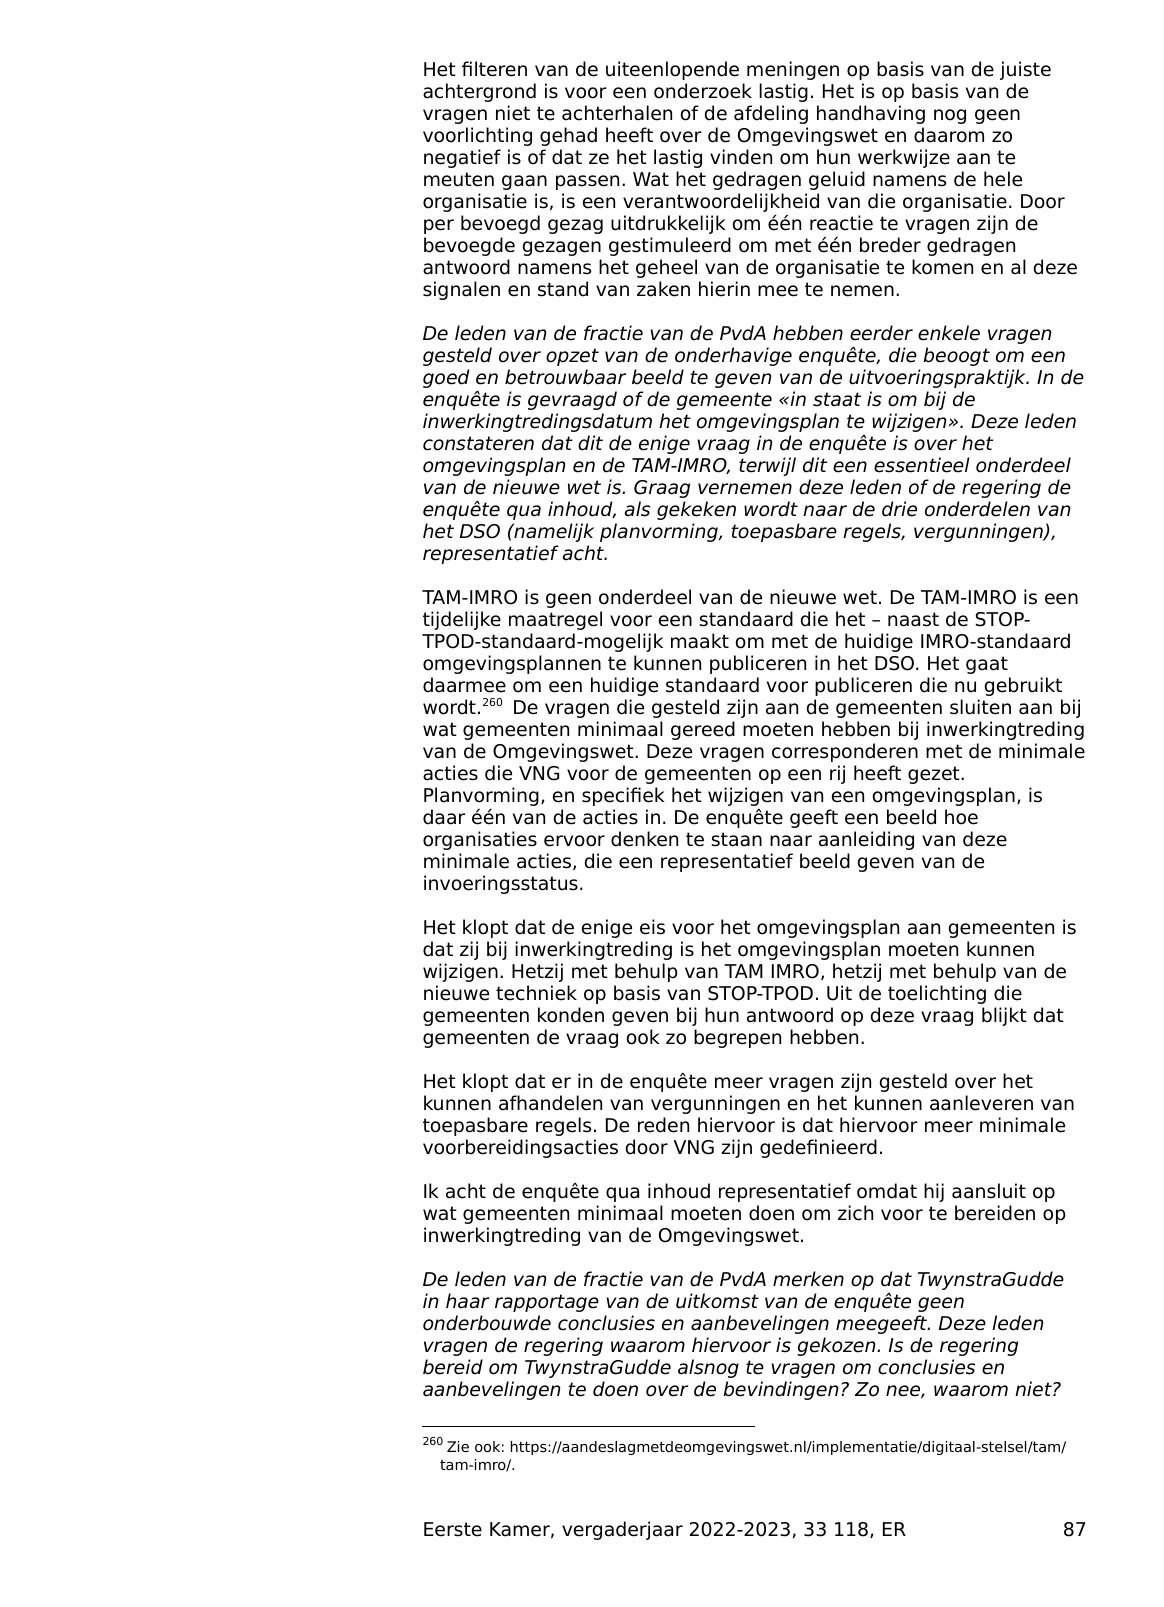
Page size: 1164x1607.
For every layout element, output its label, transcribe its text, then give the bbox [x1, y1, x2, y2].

text Zie ook: https://aandeslagmetdeomgevingswet.nl/implementatie/digitaal-stelsel/tam/tam-imro/. [422, 1435, 1087, 1474]
text De leden van de fractie van de PvdA hebben eerder enkele vragen gesteld over opzet van de onderhavige enquête, die beoogt om een goed en betrouwbaar beeld te geven van de uitvoeringspraktijk. In de enquête is gevraagd of de gemeente «in staat is om bij de inwerkingtredingsdatum het omgevingsplan te wijzigen». Deze leden constateren dat dit de enige vraag in de enquête is over het omgevingsplan en de TAM-IMRO, terwijl dit een essentieel onderdeel van de nieuwe wet is. Graag vernemen deze leden of de regering de enquête qua inhoud, als gekeken wordt naar de drie onderdelen van het DSO (namelijk planvorming, toepasbare regels, vergunningen), representatief acht. [422, 323, 1087, 565]
text Ik acht de enquête qua inhoud representatief omdat hij aansluit op wat gemeenten minimaal moeten doen om zich voor te bereiden op inwerkingtreding van de Omgevingswet. [422, 1181, 1087, 1247]
text Het klopt dat de enige eis voor het omgevingsplan aan gemeenten is dat zij bij inwerkingtreding is het omgevingsplan moeten kunnen wijzigen. Hetzij met behulp van TAM IMRO, hetzij met behulp van de nieuwe techniek op basis van STOP-TPOD. Uit de toelichting die gemeenten konden geven bij hun antwoord op deze vraag blijkt dat gemeenten de vraag ook zo begrepen hebben. [422, 917, 1087, 1049]
text TAM-IMRO is geen onderdeel van de nieuwe wet. De TAM-IMRO is een tijdelijke maatregel voor een standaard die het – naast de STOP-TPOD-standaard-mogelijk maakt om met de huidige IMRO-standaard omgevingsplannen te kunnen publiceren in het DSO. Het gaat daarmee om een huidige standaard voor publiceren die nu gebruikt wordt. De vragen die gesteld zijn aan de gemeenten sluiten aan bij wat gemeenten minimaal gereed moeten hebben bij inwerkingtreding van de Omgevingswet. Deze vragen corresponderen met de minimale acties die VNG voor de gemeenten op een rij heeft gezet. Planvorming, en specifiek het wijzigen van een omgevingsplan, is daar één van de acties in. De enquête geeft een beeld hoe organisaties ervoor denken te staan naar aanleiding van deze minimale acties, die een representatief beeld geven van de invoeringsstatus. [422, 587, 1087, 895]
text De leden van de fractie van de PvdA merken op dat TwynstraGudde in haar rapportage van de uitkomst van de enquête geen onderbouwde conclusies en aanbevelingen meegeeft. Deze leden vragen de regering waarom hiervoor is gekozen. Is de regering bereid om TwynstraGudde alsnog te vragen om conclusies en aanbevelingen te doen over de bevindingen? Zo nee, waarom niet? [422, 1269, 1087, 1401]
text Het klopt dat er in de enquête meer vragen zijn gesteld over het kunnen afhandelen van vergunningen en het kunnen aanleveren van toepasbare regels. De reden hiervoor is dat hiervoor meer minimale voorbereidingsacties door VNG zijn gedefinieerd. [422, 1071, 1087, 1159]
text Het filteren van de uiteenlopende meningen op basis van de juiste achtergrond is voor een onderzoek lastig. Het is op basis van de vragen niet te achterhalen of de afdeling handhaving nog geen voorlichting gehad heeft over de Omgevingswet en daarom zo negatief is of dat ze het lastig vinden om hun werkwijze aan te meuten gaan passen. Wat het gedragen geluid namens de hele organisatie is, is een verantwoordelijkheid van die organisatie. Door per bevoegd gezag uitdrukkelijk om één reactie te vragen zijn de bevoegde gezagen gestimuleerd om met één breder gedragen antwoord namens het geheel van de organisatie te komen en al deze signalen en stand van zaken hierin mee te nemen. [422, 59, 1087, 301]
